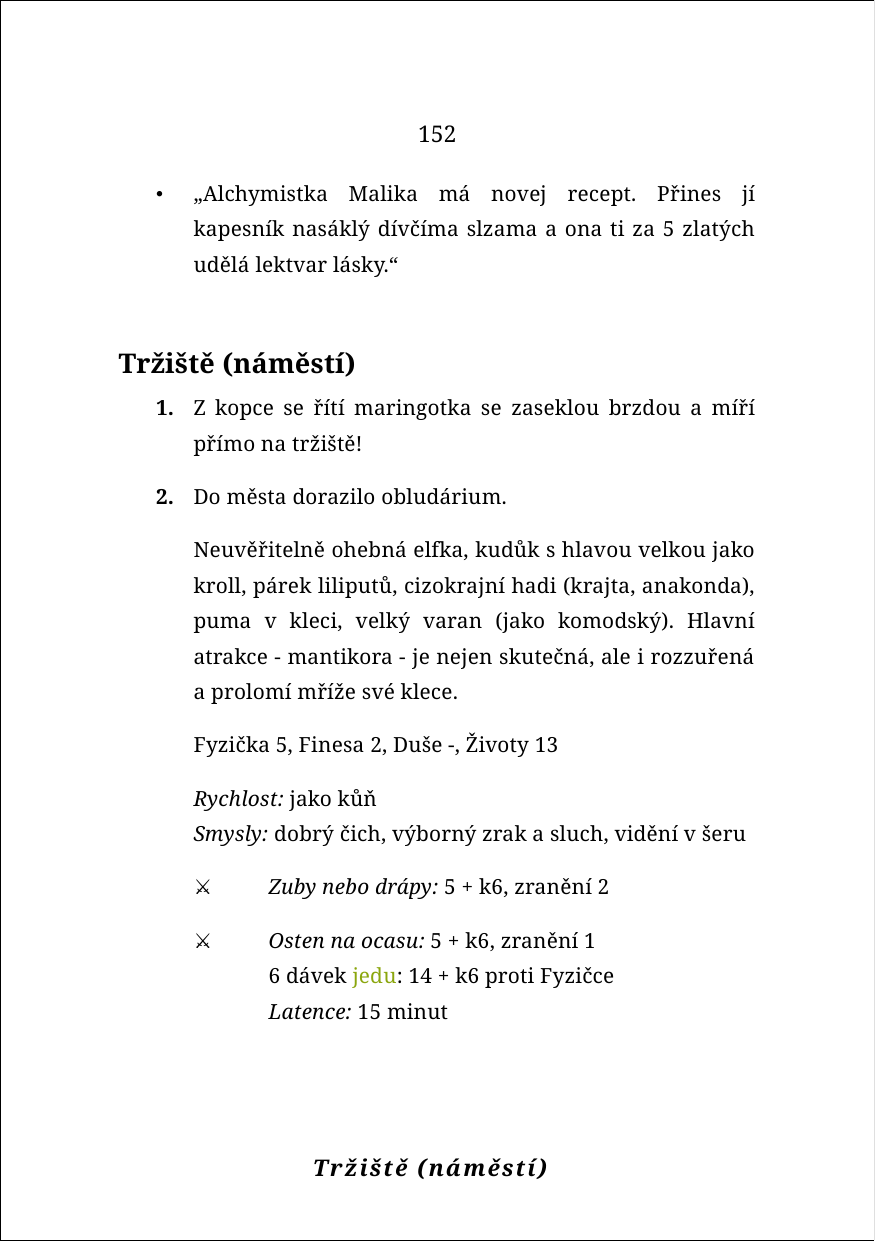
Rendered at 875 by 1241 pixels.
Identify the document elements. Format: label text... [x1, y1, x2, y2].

list Do města dorazilo obludárium. [156, 482, 756, 510]
list ⚔ Zuby nebo drápy: 5 + k6, zranění 2 [156, 872, 756, 901]
list Neuvěřitelně ohebná elfka, kudůk s hlavou velkou jako kroll, párek liliputů, cizokrajní hadi (krajta, anakonda), puma v kleci, velký varan (jako komodský). Hlavní atrakce - mantikora - je nejen skutečná, ale i rozzuřená a prolomí mříže své klece. [156, 535, 756, 706]
list Smysly: dobrý čich, výborný zrak a sluch, vidění v šeru [156, 819, 756, 848]
list 6 dávek jedu: 14 + k6 proti Fyzičce [231, 961, 756, 990]
subtitle Tržiště (náměstí) [118, 344, 756, 381]
list Rychlost: jako kůň [156, 784, 756, 812]
list Z kopce se řítí maringotka se zaseklou brzdou a míří přímo na tržiště! [156, 393, 756, 457]
list „Alchymistka Malika má novej recept. Přines jí kapesník nasáklý dívčíma slzama a ona ti za 5 zlatých udělá lektvar lásky.“ [156, 179, 756, 278]
list Fyzička 5, Finesa 2, Duše -, Životy 13 [156, 731, 756, 759]
list Latence: 15 minut [231, 997, 756, 1025]
list ⚔ Osten na ocasu: 5 + k6, zranění 1 [156, 926, 756, 954]
